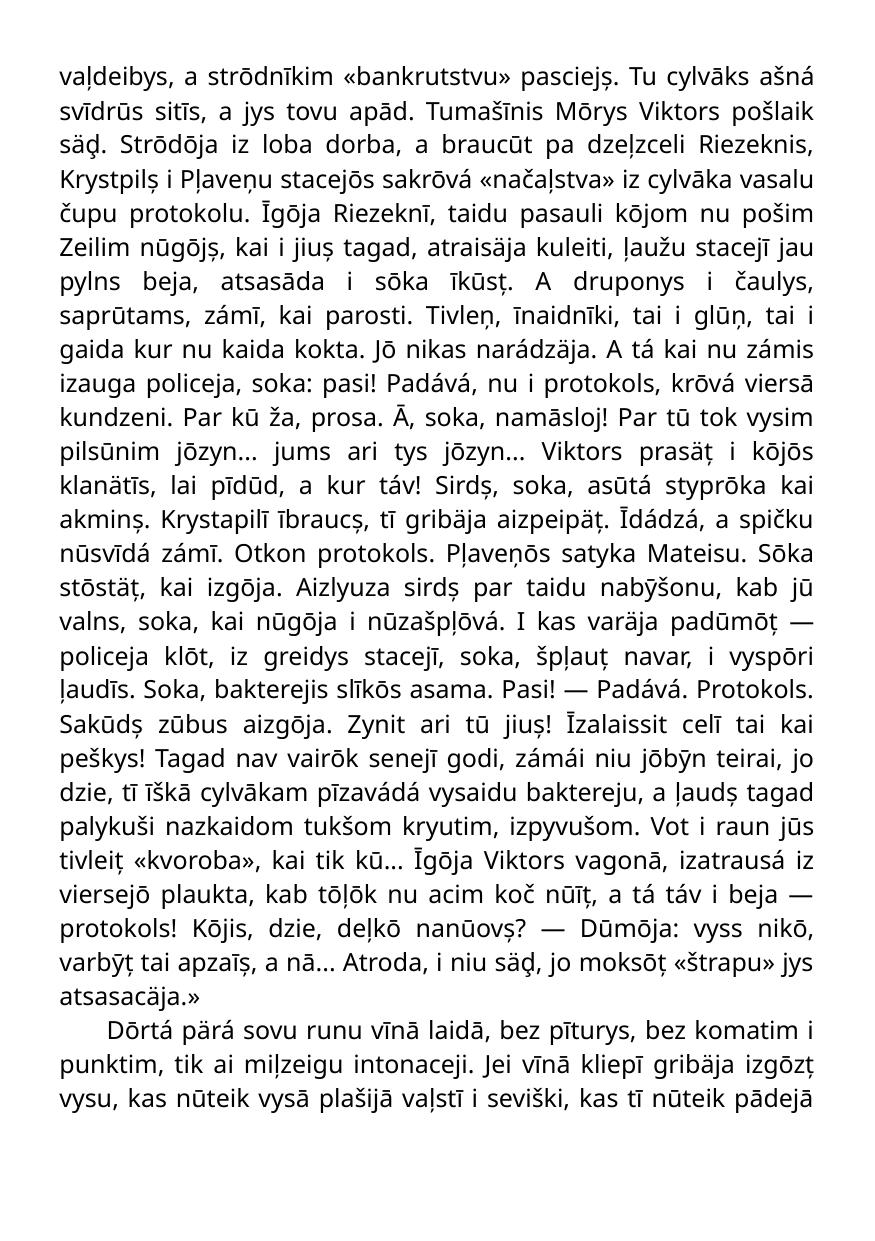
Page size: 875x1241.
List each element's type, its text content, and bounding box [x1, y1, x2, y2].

text vaļdeibys, a strōdnīkim «bankrutstvu» pasciejș. Tu cylvāks ašná svīdrūs sitīs, a jys tovu apād. Tumašīnis Mōrys Viktors pošlaik säḑ. Strōdōja iz loba dorba, a braucūt pa dzeļzceli Riezeknis, Krystpilș i Pļaveņu stacejōs sakrōvá «načaļstva» iz cylvāka vasalu čupu protokolu. Īgōja Riezeknī, taidu pasauli kōjom nu pošim Zeilim nūgōjș, kai i jiuș tagad, atraisäja kuleiti, ļaužu stacejī jau pylns beja, atsasāda i sōka īkūsț. A druponys i čaulys, saprūtams, zámī, kai parosti. Tivleņ, īnaidnīki, tai i glūņ, tai i gaida kur nu kaida kokta. Jō nikas narádzäja. A tá kai nu zámis izauga policeja, soka: pasi! Padává, nu i protokols, krōvá viersā kundzeni. Par kū ža, prosa. Ā, soka, namāsloj! Par tū tok vysim pilsūnim jōzyn... jums ari tys jōzyn... Viktors prasäț i kōjōs klanätīs, lai pīdūd, a kur táv! Sirdș, soka, asūtá styprōka kai akminș. Krystapilī ībraucș, tī gribäja aizpeipäț. Īdádzá, a spičku nūsvīdá zámī. Otkon protokols. Pļaveņōs satyka Mateisu. Sōka stōstäț, kai izgōja. Aizlyuza sirdș par taidu nabȳšonu, kab jū valns, soka, kai nūgōja i nūzašpļōvá. I kas varäja padūmōț — policeja klōt, iz greidys stacejī, soka, špļauț navar, i vyspōri ļaudīs. Soka, bakterejis slīkōs asama. Pasi! — Padává. Protokols. Sakūdș zūbus aizgōja. Zynit ari tū jiuș! Īzalaissit celī tai kai peškys! Tagad nav vairōk senejī godi, zámái niu jōbȳn teirai, jo dzie, tī īškā cylvākam pīzavádá vysaidu baktereju, a ļaudș tagad palykuši nazkaidom tukšom kryutim, izpyvušom. Vot i raun jūs tivleiț «kvoroba», kai tik kū... Īgōja Viktors vagonā, izatrausá iz viersejō plaukta, kab tōļōk nu acim koč nūīț, a tá táv i beja — protokols! Kōjis, dzie, deļkō nanūovș? — Dūmōja: vyss nikō, varbȳț tai apzaīș, a nā... Atroda, i niu säḑ, jo moksōț «štrapu» jys atsasacäja.» [59, 59, 815, 1013]
text Dōrtá pärá sovu runu vīnā laidā, bez pīturys, bez komatim i punktim, tik ai miļzeigu intonaceji. Jei vīnā kliepī gribäja izgōzț vysu, kas nūteik vysā plašijā vaļstī i seviški, kas tī nūteik pādejā [59, 1013, 815, 1115]
